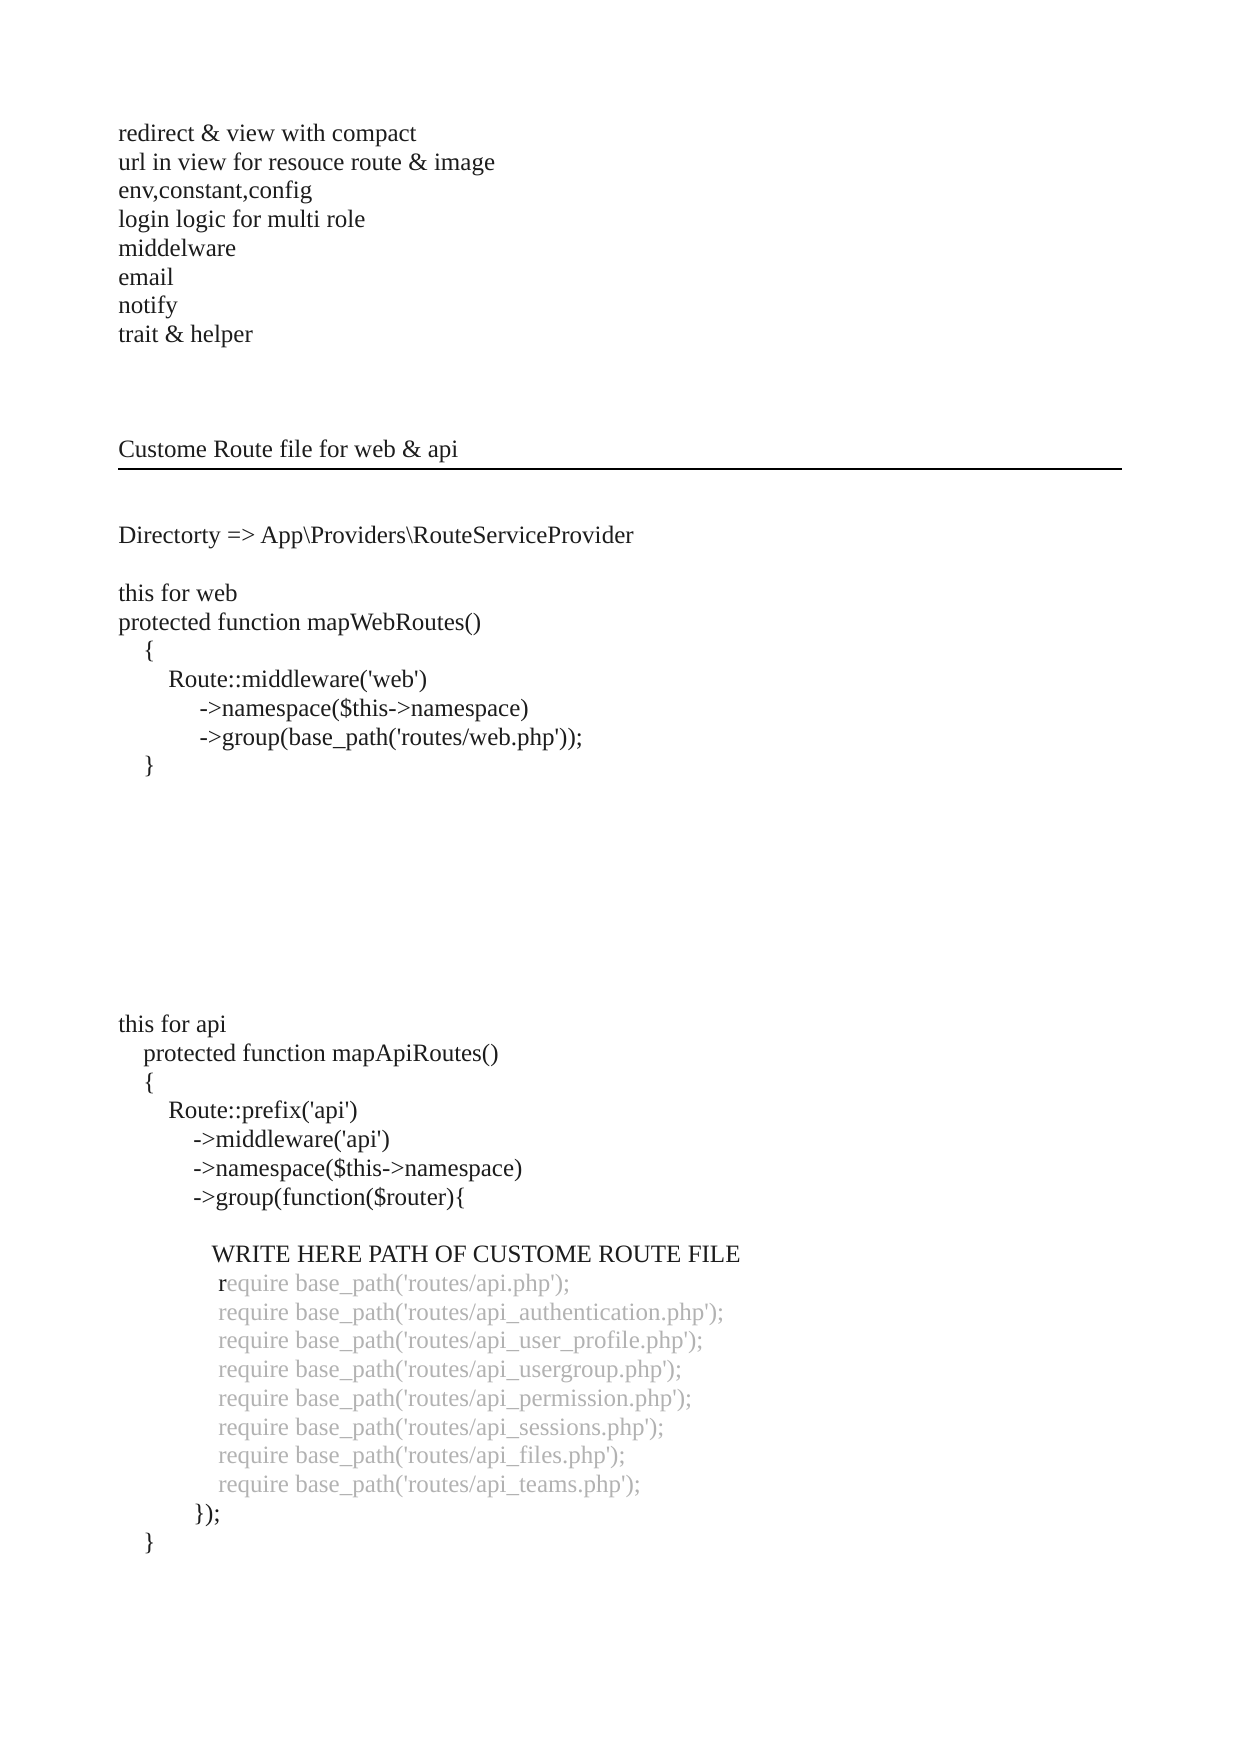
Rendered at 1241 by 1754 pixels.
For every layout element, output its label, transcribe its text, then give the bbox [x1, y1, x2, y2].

text WRITE HERE PATH OF CUSTOME ROUTE FILE [118, 1239, 1122, 1268]
text require base_path('routes/api_permission.php'); [118, 1383, 1122, 1412]
text this for api [118, 1009, 1122, 1038]
text require base_path('routes/api.php'); [118, 1268, 1122, 1297]
text require base_path('routes/api_authentication.php'); [118, 1297, 1122, 1326]
text trait & helper [118, 319, 1122, 348]
text notify [118, 291, 1122, 319]
text require base_path('routes/api_files.php'); [118, 1441, 1122, 1469]
text url in view for resouce route & image [118, 147, 1122, 176]
text Route::middleware('web') [118, 664, 1122, 693]
text this for web [118, 578, 1122, 607]
text middelware [118, 233, 1122, 262]
text protected function mapApiRoutes() [118, 1038, 1122, 1067]
text require base_path('routes/api_usergroup.php'); [118, 1354, 1122, 1383]
text } [118, 1527, 1122, 1556]
text { [118, 636, 1122, 664]
text redirect & view with compact [118, 118, 1122, 147]
text protected function mapWebRoutes() [118, 607, 1122, 636]
text ->group(function($router){ [118, 1182, 1122, 1211]
text Route::prefix('api') [118, 1096, 1122, 1124]
text }); [118, 1498, 1122, 1527]
text login logic for multi role [118, 204, 1122, 233]
text Custome Route file for web & api [118, 434, 1122, 468]
text require base_path('routes/api_sessions.php'); [118, 1412, 1122, 1441]
text } [118, 751, 1122, 779]
text email [118, 262, 1122, 291]
text ->namespace($this->namespace) [118, 1153, 1122, 1182]
text ->middleware('api') [118, 1124, 1122, 1153]
text env,constant,config [118, 176, 1122, 204]
text Directorty => App\Providers\RouteServiceProvider [118, 521, 1122, 549]
text ->group(base_path('routes/web.php')); [118, 722, 1122, 751]
text ->namespace($this->namespace) [118, 693, 1122, 722]
text { [118, 1067, 1122, 1096]
text require base_path('routes/api_teams.php'); [118, 1469, 1122, 1498]
text require base_path('routes/api_user_profile.php'); [118, 1326, 1122, 1354]
